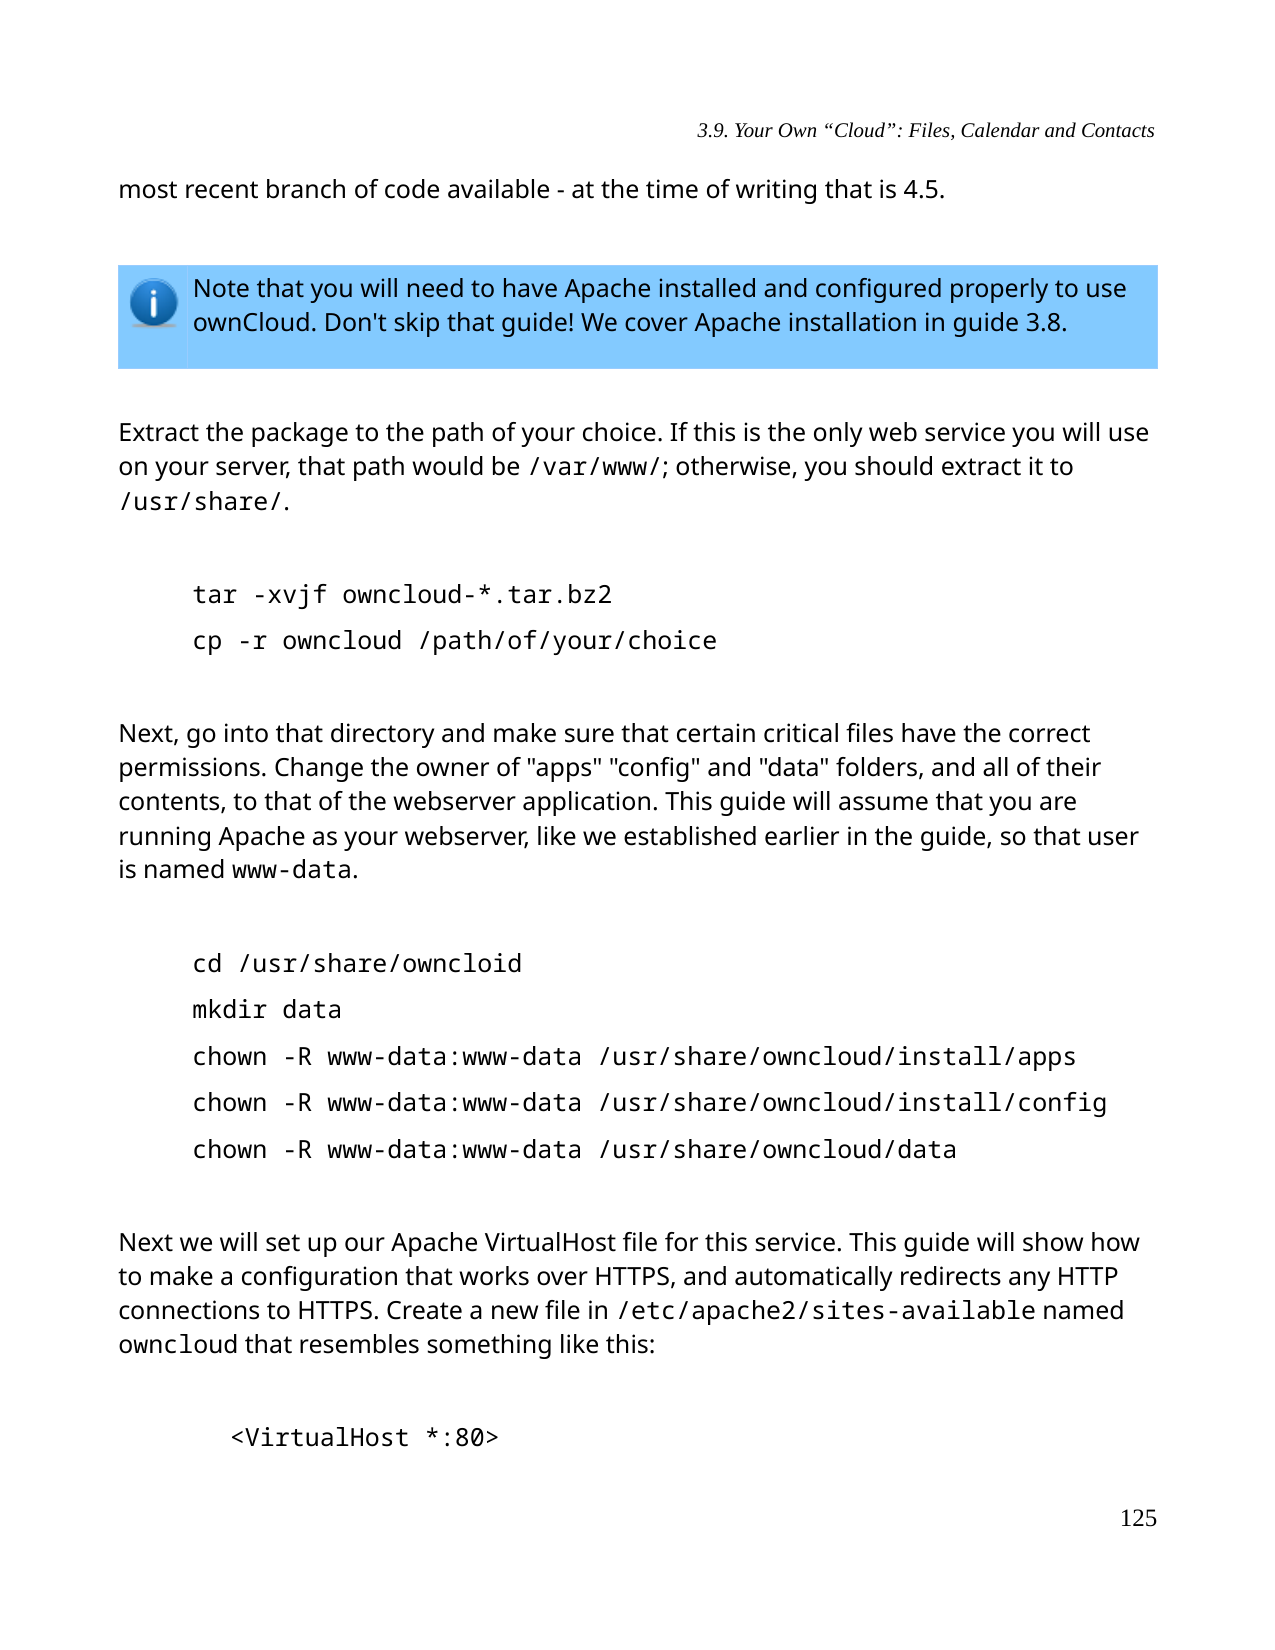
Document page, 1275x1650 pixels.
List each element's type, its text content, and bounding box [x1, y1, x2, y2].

table_header [119, 329, 187, 368]
table_header [119, 279, 129, 328]
text most recent branch of code available - at the time of writing that is 4.5. [118, 172, 1157, 206]
text chown -R www-data:www-data /usr/share/owncloud/data [118, 1132, 1157, 1166]
table_header [179, 279, 187, 328]
table_header Note that you will need to have Apache installed and configured properly to use ownCloud. Don't skip that guide! We cover Apache installation in guide 3.8. [188, 266, 1157, 368]
text chown -R www-data:www-data /usr/share/owncloud/install/apps [118, 1038, 1157, 1072]
text Next we will set up our Apache VirtualHost file for this service. This guide will show how to make a configuration that works over HTTPS, and automatically redirects any HTTP connections to HTTPS. Create a new file in /etc/apache2/sites-available named owncloud that resembles something like this: [118, 1225, 1157, 1361]
text mkdir data [118, 992, 1157, 1026]
text tar -xvjf owncloud-*.tar.bz2 [118, 576, 1157, 610]
text cd /usr/share/owncloid [118, 945, 1157, 979]
text Extract the package to the path of your choice. If this is the only web service you will use on your server, that path would be /var/www/; otherwise, you should extract it to /usr/share/. [118, 415, 1157, 517]
text <VirtualHost *:80> [118, 1420, 1157, 1454]
text cp -r owncloud /path/of/your/choice [118, 623, 1157, 657]
picture [129, 278, 179, 329]
table_header [119, 266, 187, 278]
text Next, go into that directory and make sure that certain critical files have the correct permissions. Change the owner of "apps" "config" and "data" folders, and all of their contents, to that of the webserver application. This guide will assume that you are running Apache as your webserver, like we established earlier in the guide, so that user is named www-data. [118, 716, 1157, 886]
text chown -R www-data:www-data /usr/share/owncloud/install/config [118, 1085, 1157, 1119]
